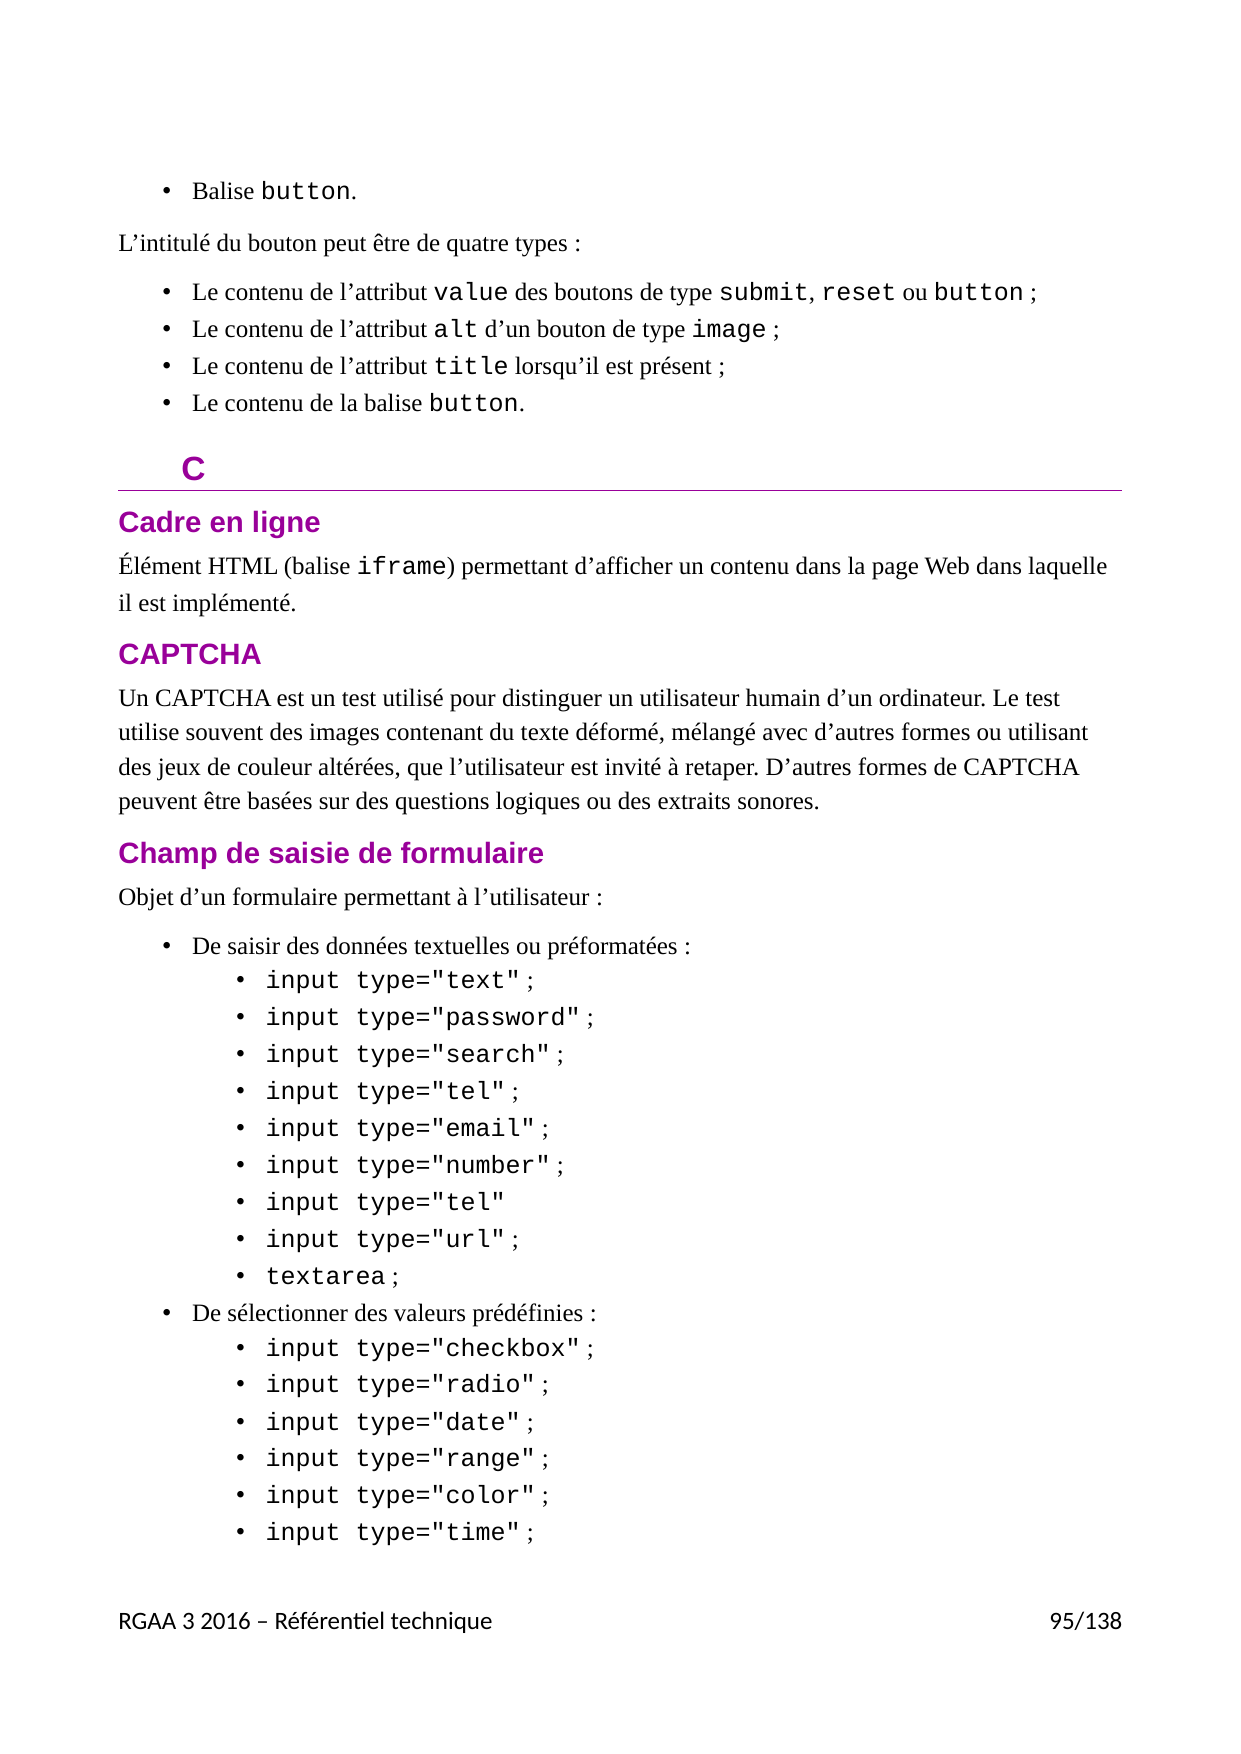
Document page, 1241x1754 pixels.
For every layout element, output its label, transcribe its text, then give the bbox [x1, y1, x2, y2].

list De sélectionner des valeurs prédéfinies : [162, 1298, 1122, 1327]
list input type="tel" [236, 1187, 1122, 1218]
list textarea ; [236, 1261, 1122, 1292]
list input type="range" ; [236, 1443, 1122, 1474]
subtitle CAPTCHA [118, 637, 1122, 671]
list input type="text" ; [236, 965, 1122, 996]
list input type="search" ; [236, 1039, 1122, 1070]
list input type="email" ; [236, 1113, 1122, 1144]
list input type="url" ; [236, 1224, 1122, 1255]
subtitle Cadre en ligne [118, 505, 1122, 539]
text Un CAPTCHA est un test utilisé pour distinguer un utilisateur humain d’un ordinateur. Le test utilise souvent des images contenant du texte déformé, mélangé avec d’autres formes ou utilisant des jeux de couleur altérées, que l’utilisateur est invité à retaper. D’autres formes de CAPTCHA peuvent être basées sur des questions logiques ou des extraits sonores. [118, 683, 1122, 815]
list Le contenu de l’attribut alt d’un bouton de type image ; [162, 314, 1122, 345]
list Le contenu de l’attribut value des boutons de type submit, reset ou button ; [162, 277, 1122, 308]
list input type="checkbox" ; [236, 1333, 1122, 1363]
list Balise button. [162, 176, 1122, 207]
list input type="number" ; [236, 1150, 1122, 1181]
list Le contenu de la balise button. [162, 388, 1122, 419]
list input type="color" ; [236, 1481, 1122, 1511]
list input type="radio" ; [236, 1369, 1122, 1400]
list input type="password" ; [236, 1002, 1122, 1033]
list De saisir des données textuelles ou préformatées : [162, 931, 1122, 959]
list input type="time" ; [236, 1517, 1122, 1548]
text Objet d’un formulaire permettant à l’utilisateur : [118, 882, 1122, 911]
subtitle Champ de saisie de formulaire [118, 836, 1122, 869]
text L’intitulé du bouton peut être de quatre types : [118, 228, 1122, 257]
subtitle C [118, 446, 1122, 490]
list input type="date" ; [236, 1407, 1122, 1437]
list Le contenu de l’attribut title lorsqu’il est présent ; [162, 351, 1122, 382]
list input type="tel" ; [236, 1076, 1122, 1107]
text Élément HTML (balise iframe) permettant d’afficher un contenu dans la page Web dans laquelle il est implémenté. [118, 551, 1122, 616]
